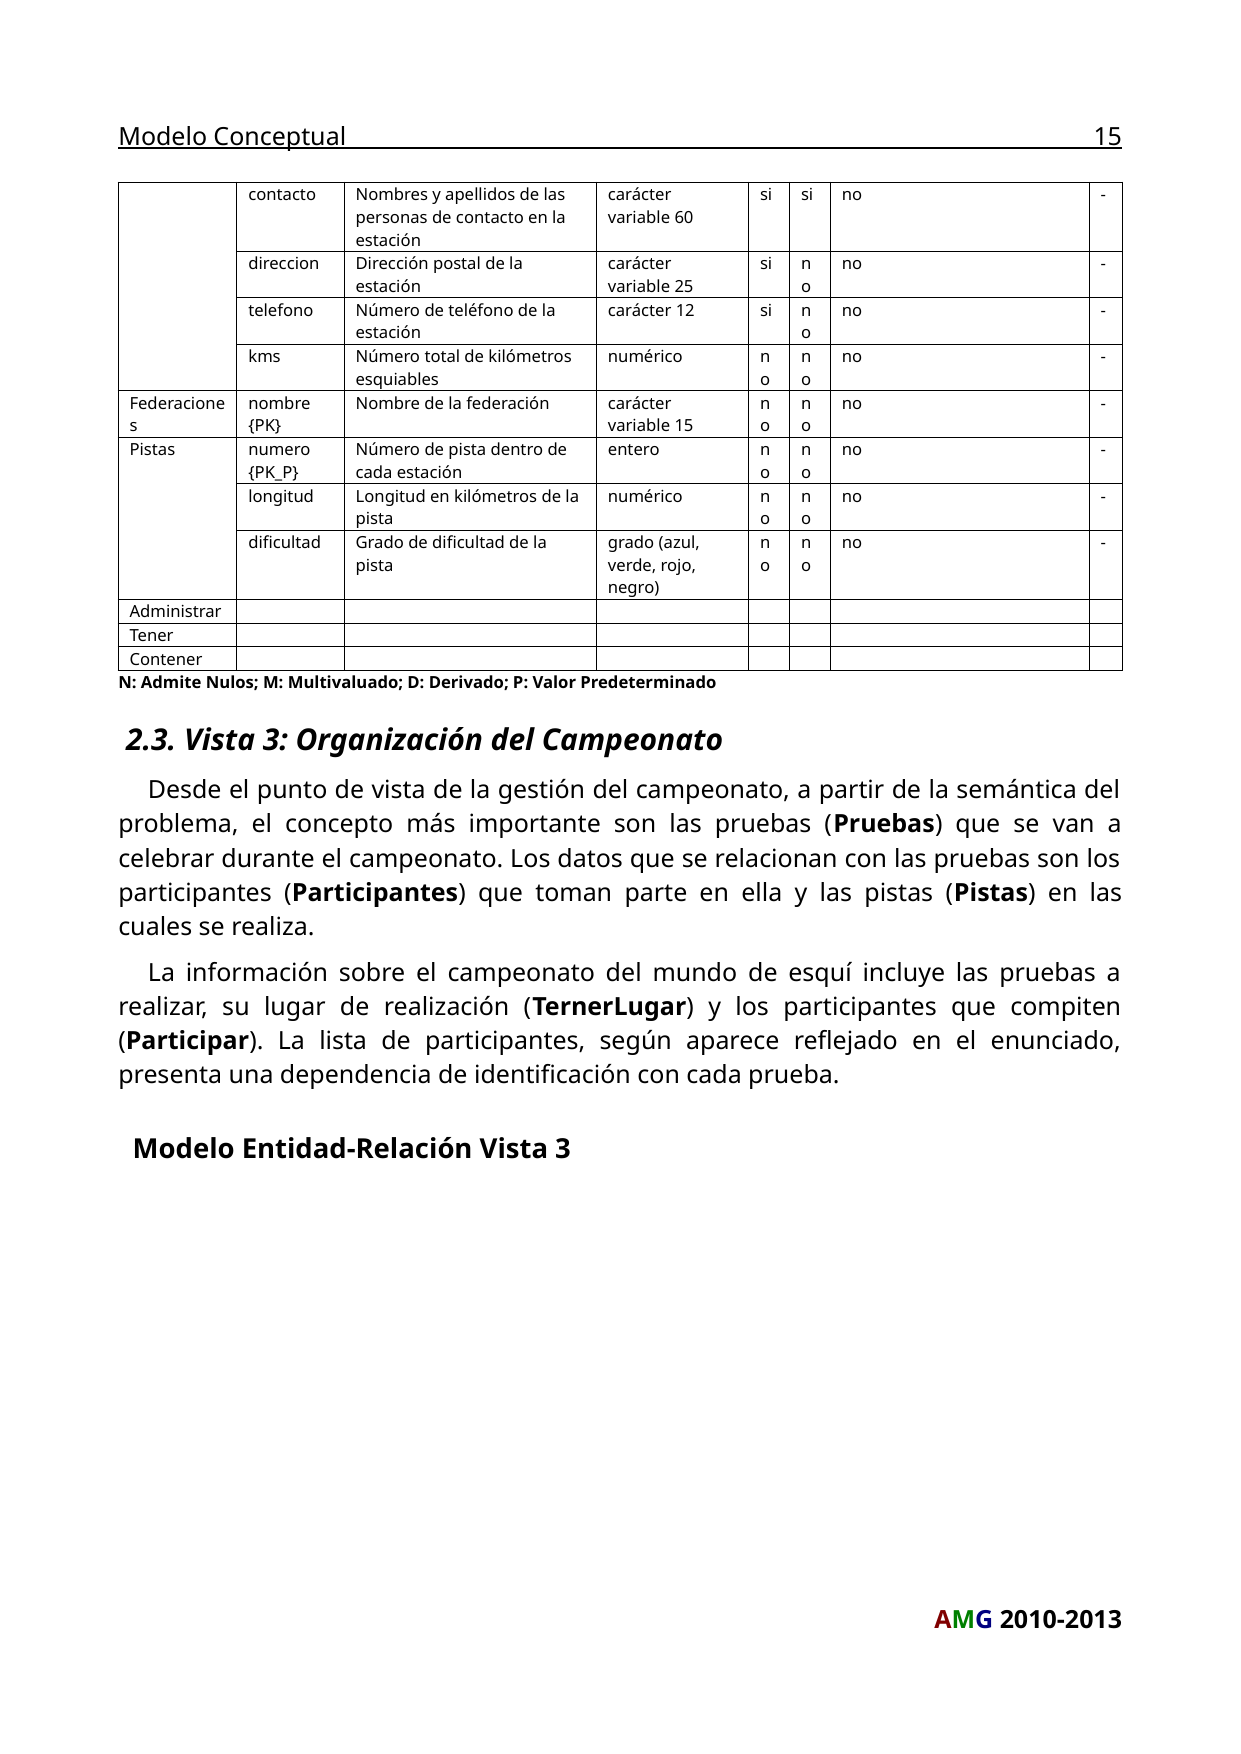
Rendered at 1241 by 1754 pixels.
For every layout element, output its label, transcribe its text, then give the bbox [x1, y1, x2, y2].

table_cell [345, 600, 596, 622]
table_cell - [1090, 252, 1122, 297]
table_cell [237, 600, 344, 622]
table_cell [237, 647, 344, 670]
table_cell [749, 647, 789, 670]
table_cell - [1090, 438, 1122, 483]
table_cell nombre {PK} [237, 391, 344, 437]
table_cell Pistas [119, 438, 236, 599]
text N: Admite Nulos; M: Multivaluado; D: Derivado; P: Valor Predeterminado [118, 671, 1122, 694]
table_cell Grado de dificultad de la pista [345, 531, 596, 599]
table_cell si [749, 183, 789, 251]
table_cell Federaciones [119, 391, 236, 437]
table_cell no [790, 438, 830, 483]
table_cell Dirección postal de la estación [345, 252, 596, 297]
table_cell no [749, 438, 789, 483]
table_cell [749, 624, 789, 646]
table_cell - [1090, 391, 1122, 437]
table_cell carácter variable 60 [597, 183, 748, 251]
table_cell [597, 600, 748, 622]
table_cell - [1090, 484, 1122, 529]
table_cell no [749, 391, 789, 437]
table_cell grado (azul, verde, rojo, negro) [597, 531, 748, 599]
table_cell no [749, 345, 789, 390]
table_cell - [1090, 345, 1122, 390]
table_cell - [1090, 183, 1122, 251]
table_cell Longitud en kilómetros de la pista [345, 484, 596, 529]
table_cell no [831, 484, 1089, 529]
table_cell - [1090, 298, 1122, 344]
table_cell no [831, 298, 1089, 344]
table_cell numérico [597, 484, 748, 529]
table_cell [831, 600, 1089, 622]
table_cell [1090, 647, 1122, 670]
subtitle Modelo Entidad-Relación Vista 3 [118, 1129, 1122, 1166]
table_cell Tener [119, 624, 236, 646]
table_cell Número de teléfono de la estación [345, 298, 596, 344]
table_cell direccion [237, 252, 344, 297]
table_cell Número total de kilómetros esquiables [345, 345, 596, 390]
table_cell no [831, 391, 1089, 437]
text Desde el punto de vista de la gestión del campeonato, a partir de la semántica del problema, el concepto más importante son las pruebas (Pruebas) que se van a celebrar durante el campeonato. Los datos que se relacionan con las pruebas son los participantes (Participantes) que toman parte en ella y las pistas (Pistas) en las cuales se realiza. [118, 772, 1122, 942]
table_cell si [749, 298, 789, 344]
table_cell no [831, 345, 1089, 390]
text La información sobre el campeonato del mundo de esquí incluye las pruebas a realizar, su lugar de realización (TernerLugar) y los participantes que compiten (Participar). La lista de participantes, según aparece reflejado en el enunciado, presenta una dependencia de identificación con cada prueba. [118, 955, 1122, 1091]
table_cell Número de pista dentro de cada estación [345, 438, 596, 483]
table_cell carácter variable 15 [597, 391, 748, 437]
table_cell [831, 624, 1089, 646]
table_cell [119, 183, 236, 390]
table_cell [749, 600, 789, 622]
table_cell [790, 624, 830, 646]
table_cell no [831, 183, 1089, 251]
table_cell numero {PK_P} [237, 438, 344, 483]
table_cell no [790, 531, 830, 599]
table_cell Contener [119, 647, 236, 670]
table_cell carácter 12 [597, 298, 748, 344]
table_cell contacto [237, 183, 344, 251]
table_cell no [790, 484, 830, 529]
table_cell longitud [237, 484, 344, 529]
table_cell no [831, 531, 1089, 599]
table_cell dificultad [237, 531, 344, 599]
table_cell kms [237, 345, 344, 390]
table_cell telefono [237, 298, 344, 344]
table_cell [597, 624, 748, 646]
table_cell no [831, 438, 1089, 483]
table_cell no [831, 252, 1089, 297]
table_cell Nombre de la federación [345, 391, 596, 437]
table_cell Administrar [119, 600, 236, 622]
table_cell no [749, 484, 789, 529]
table_cell no [790, 345, 830, 390]
table_cell no [790, 252, 830, 297]
table_cell [345, 624, 596, 646]
table_cell [345, 647, 596, 670]
table_cell [831, 647, 1089, 670]
table_cell Nombres y apellidos de las personas de contacto en la estación [345, 183, 596, 251]
table_cell [790, 647, 830, 670]
table_cell - [1090, 531, 1122, 599]
table_cell [1090, 624, 1122, 646]
table_cell no [749, 531, 789, 599]
table_cell [1090, 600, 1122, 622]
subtitle Vista 3: Organización del Campeonato [118, 719, 1122, 759]
table_cell si [790, 183, 830, 251]
table_cell [790, 600, 830, 622]
table_cell carácter variable 25 [597, 252, 748, 297]
table_cell numérico [597, 345, 748, 390]
table_cell [597, 647, 748, 670]
table_cell entero [597, 438, 748, 483]
table_cell si [749, 252, 789, 297]
table_cell no [790, 391, 830, 437]
table_cell [237, 624, 344, 646]
table_cell no [790, 298, 830, 344]
